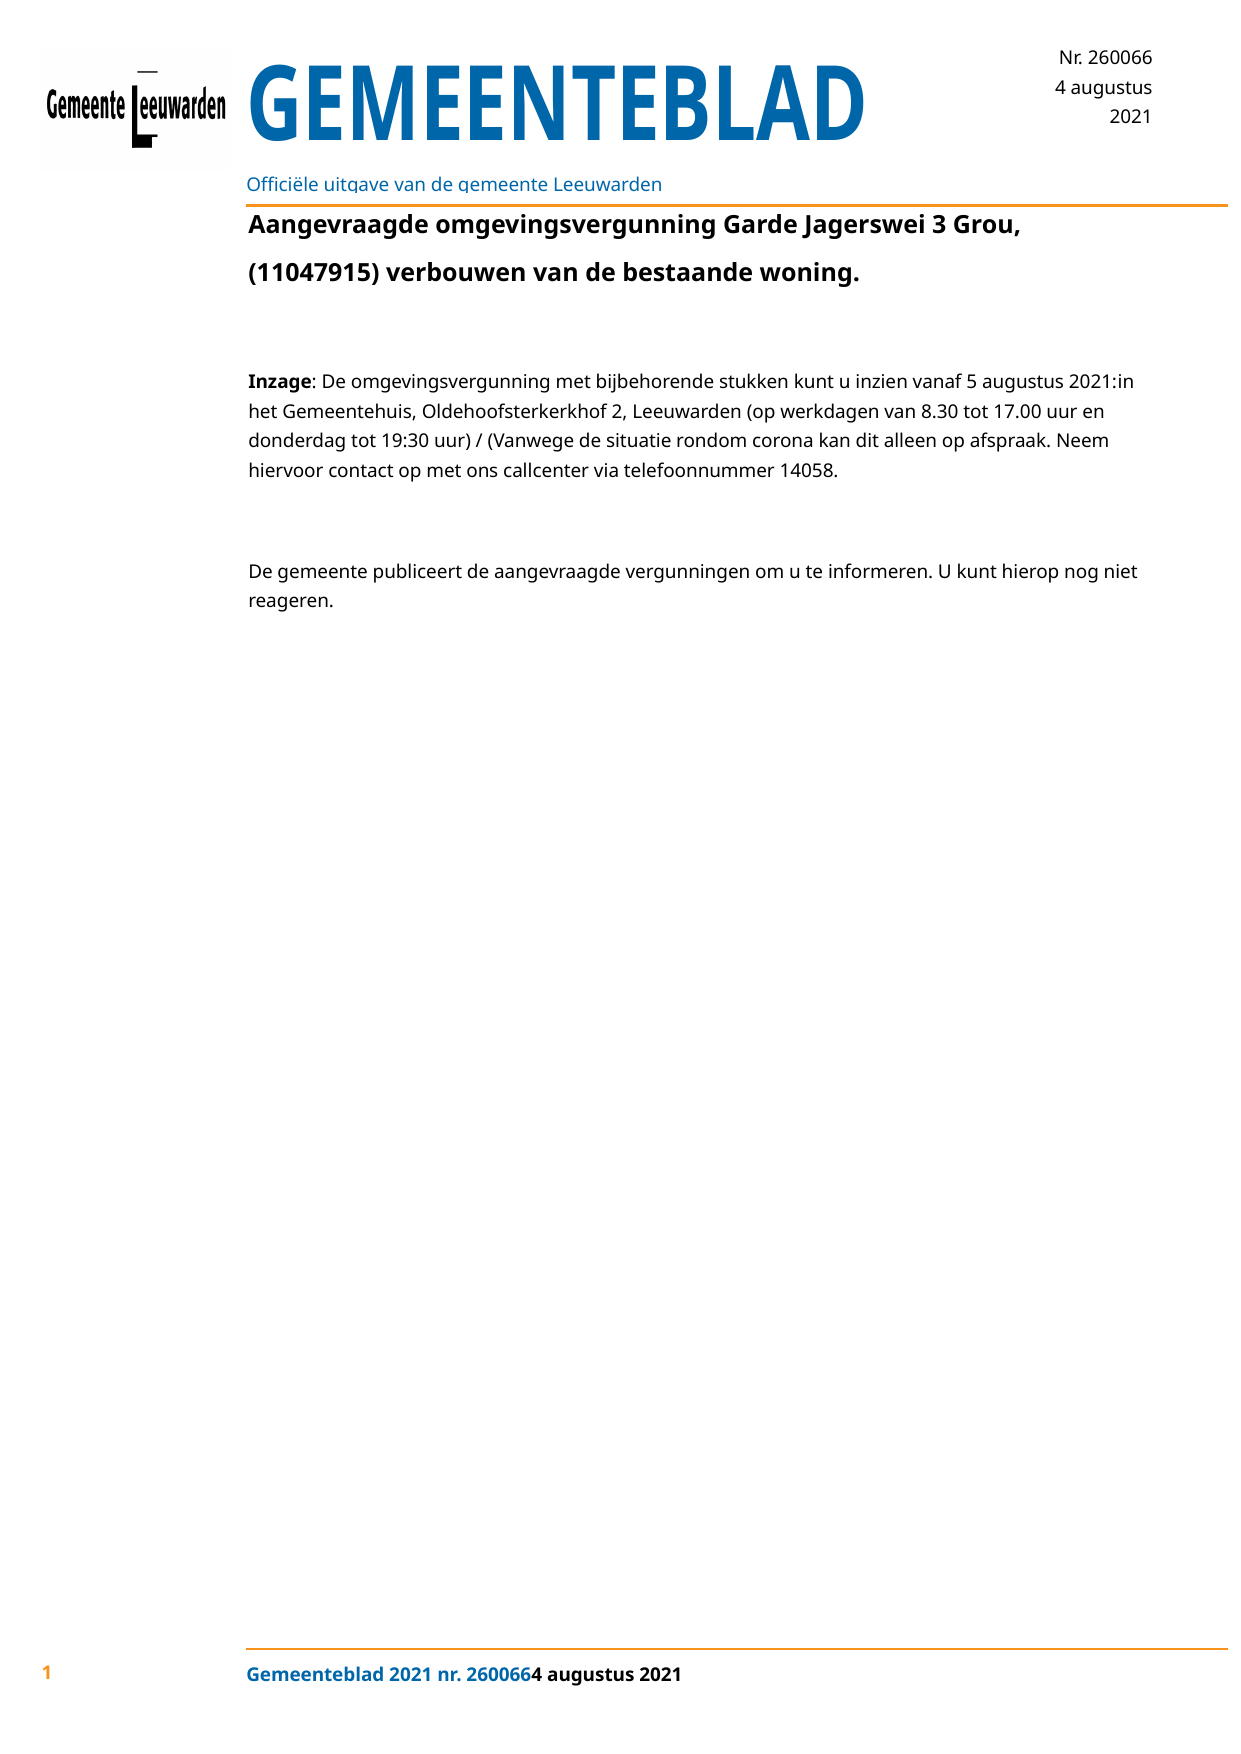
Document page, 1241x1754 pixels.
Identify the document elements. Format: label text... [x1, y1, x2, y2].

text Aangevraagde omgevingsvergunning Garde Jagerswei 3 Grou, (11047915) verbouwen van de bestaande woning. [248, 207, 1152, 288]
picture [41, 47, 231, 172]
text De gemeente publiceert de aangevraagde vergunningen om u te informeren. U kunt hierop nog niet reageren. [248, 558, 1152, 613]
text Inzage: De omgevingsvergunning met bijbehorende stukken kunt u inzien vanaf 5 augustus 2021:in het Gemeentehuis, Oldehoofsterkerkhof 2, Leeuwarden (op werkdagen van 8.30 tot 17.00 uur en donderdag tot 19:30 uur) / (Vanwege de situatie rondom corona kan dit alleen op afspraak. Neem hiervoor contact op met ons callcenter via telefoonnummer 14058. [248, 368, 1152, 483]
